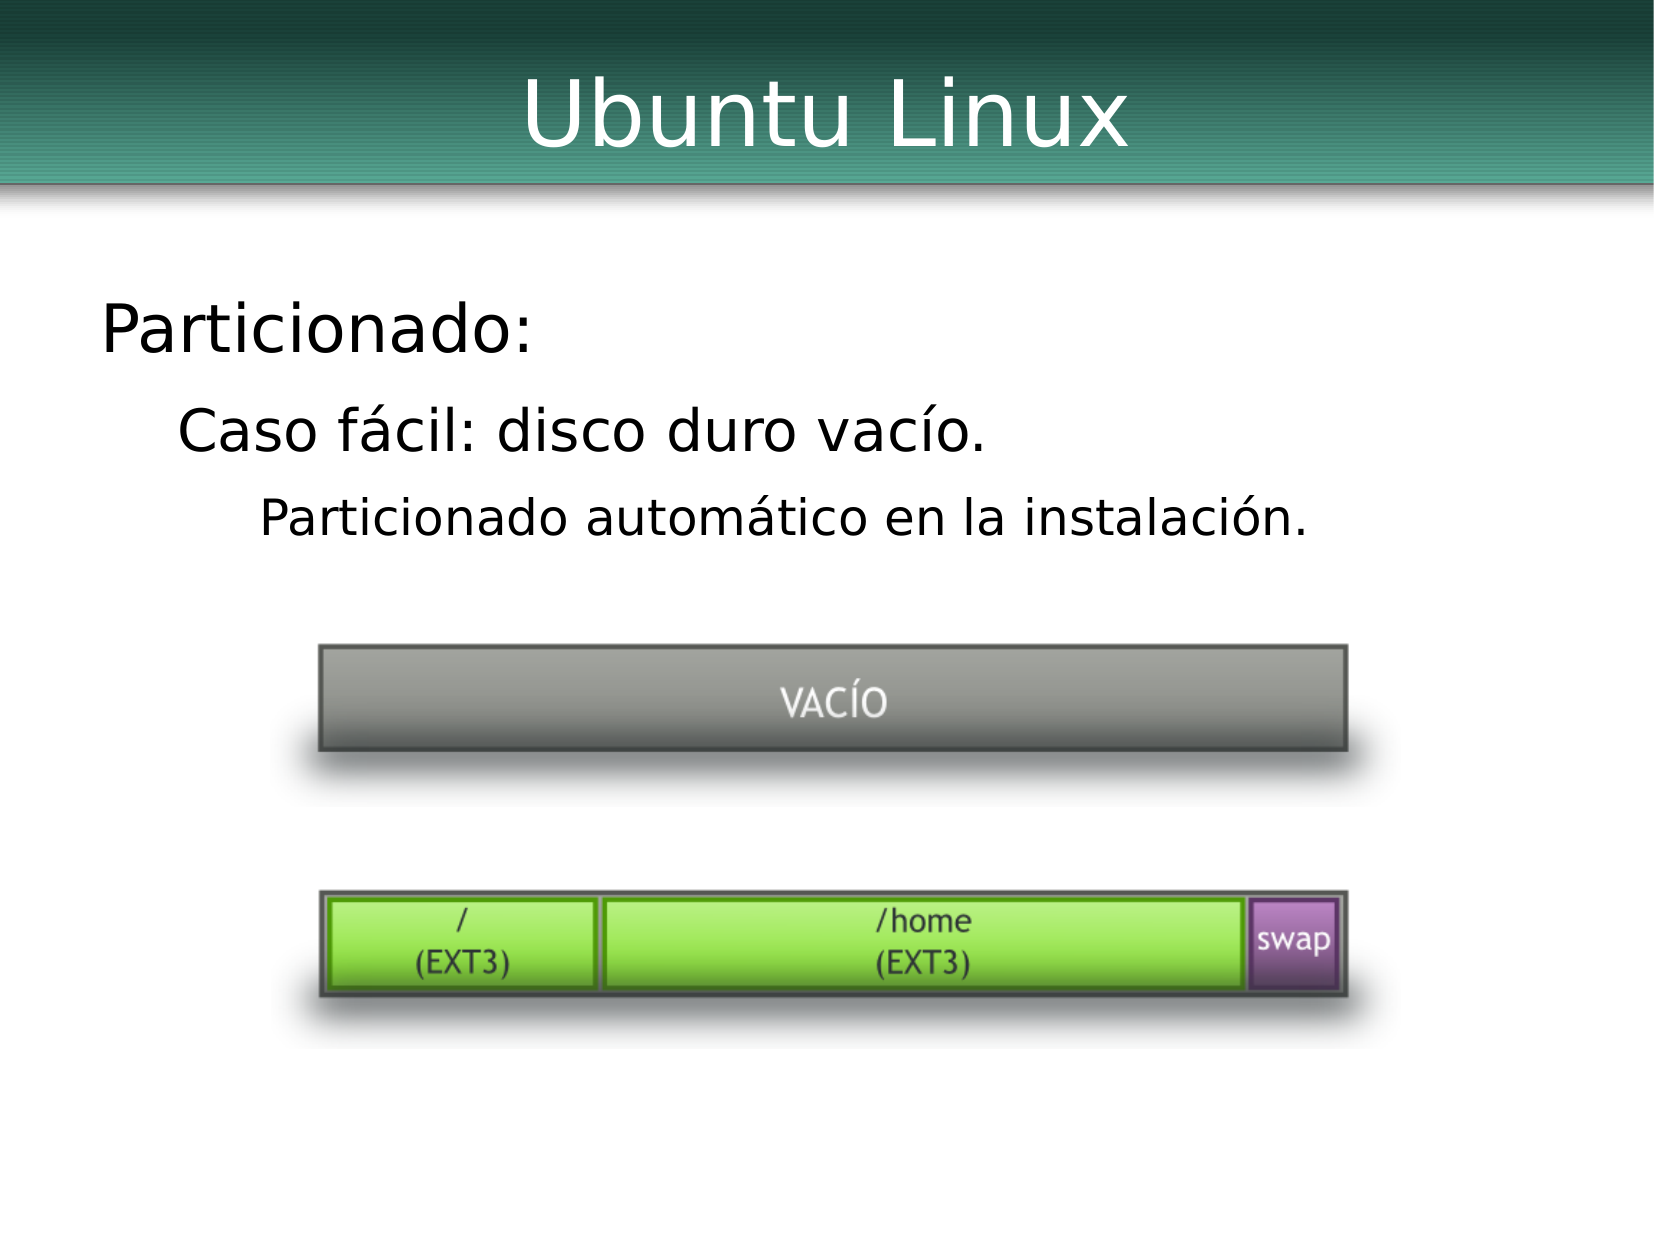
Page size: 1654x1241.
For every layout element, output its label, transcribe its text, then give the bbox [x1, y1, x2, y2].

picture [0, 0, 1654, 225]
title Ubuntu Linux [82, 11, 1571, 219]
picture [260, 842, 1408, 1049]
list Particionado: Caso fácil: disco duro vacío. Particionado automático en la instalación. [82, 290, 1571, 1094]
picture [259, 599, 1408, 807]
